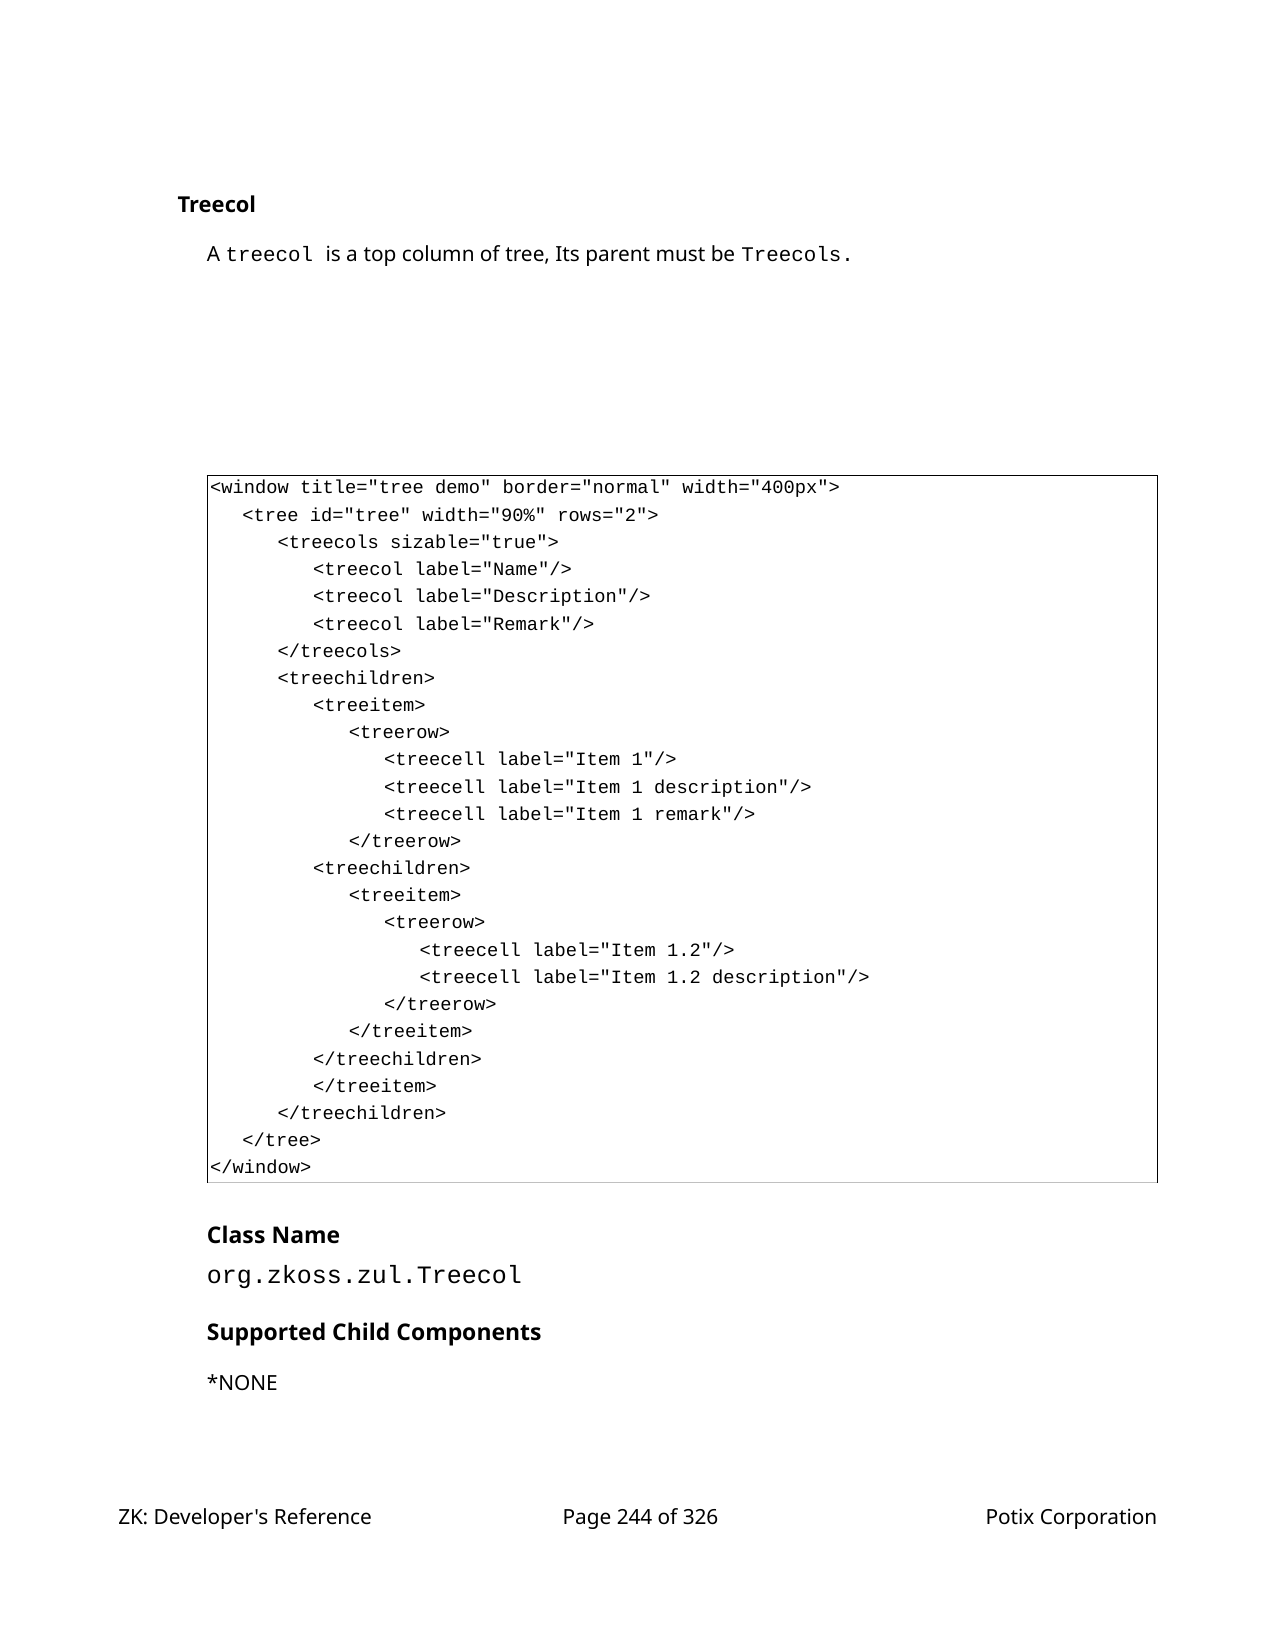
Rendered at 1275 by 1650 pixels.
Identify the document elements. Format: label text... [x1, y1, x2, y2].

text <tree id="tree" width="90%" rows="2"> [208, 503, 1157, 527]
text </tree> [208, 1128, 1157, 1152]
subtitle Treecol [177, 189, 1157, 219]
text <treerow> [208, 720, 1157, 744]
text <treecell label="Item 1.2"/> [208, 938, 1157, 962]
text </treechildren> [208, 1046, 1157, 1071]
text <window title="tree demo" border="normal" width="400px"> [208, 476, 1157, 500]
text A treecol is a top column of tree, Its parent must be Treecols. [207, 239, 1157, 268]
text <treecol label="Name"/> [208, 557, 1157, 581]
text <treeitem> [208, 883, 1157, 907]
text org.zkoss.zul.Treecol [207, 1263, 1157, 1291]
text <treecell label="Item 1 remark"/> [208, 802, 1157, 826]
text <treechildren> [208, 856, 1157, 880]
text </window> [208, 1155, 1157, 1182]
text <treecol label="Description"/> [208, 584, 1157, 608]
text *NONE [207, 1368, 1157, 1396]
text </treechildren> [208, 1101, 1157, 1125]
text <treecol label="Remark"/> [208, 611, 1157, 636]
text </treeitem> [208, 1019, 1157, 1043]
text <treecell label="Item 1 description"/> [208, 774, 1157, 799]
text <treechildren> [208, 666, 1157, 690]
text <treecols sizable="true"> [208, 530, 1157, 554]
subtitle Class Name [207, 1219, 1157, 1250]
text <treecell label="Item 1.2 description"/> [208, 965, 1157, 989]
subtitle Supported Child Components [207, 1316, 1157, 1347]
text <treecell label="Item 1"/> [208, 747, 1157, 772]
text </treeitem> [208, 1073, 1157, 1098]
text </treecols> [208, 638, 1157, 663]
text </treerow> [208, 992, 1157, 1016]
text <treeitem> [208, 693, 1157, 717]
text </treerow> [208, 829, 1157, 853]
text <treerow> [208, 910, 1157, 935]
